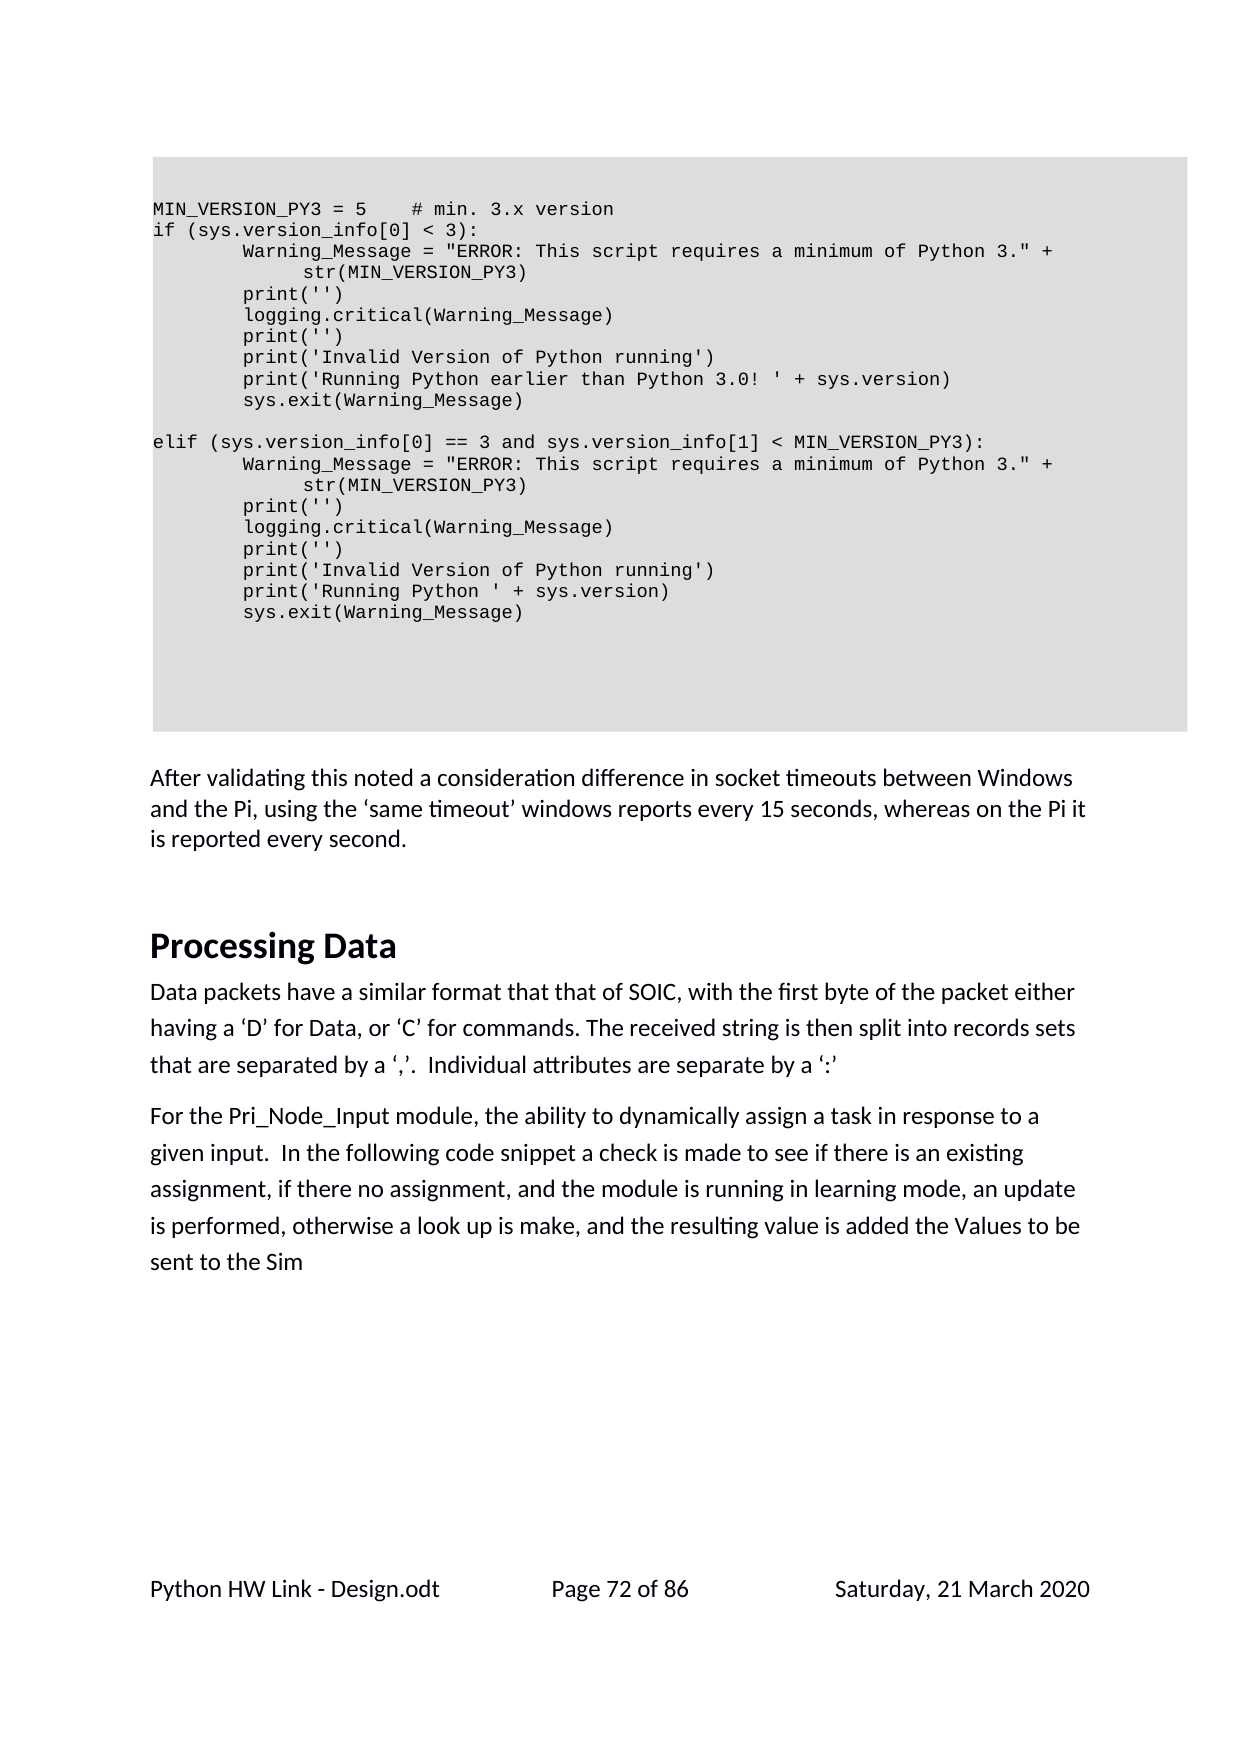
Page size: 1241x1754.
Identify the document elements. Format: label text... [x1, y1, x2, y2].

text For the Pri_Node_Input module, the ability to dynamically assign a task in response to a given input. In the following code snippet a check is made to see if there is an existing assignment, if there no assignment, and the module is running in learning mode, an update is performed, otherwise a look up is make, and the resulting value is added the Values to be sent to the Sim [150, 1100, 1090, 1277]
text After validating this noted a consideration difference in socket timeouts between Windows and the Pi, using the ‘same timeout’ windows reports every 15 seconds, whereas on the Pi it is reported every second. [150, 762, 1090, 854]
subtitle Processing Data [150, 922, 1090, 968]
text Data packets have a similar format that that of SOIC, with the first byte of the packet either having a ‘D’ for Data, or ‘C’ for commands. The received string is then split into records sets that are separated by a ‘,’. Individual attributes are separate by a ‘:’ [150, 976, 1090, 1079]
